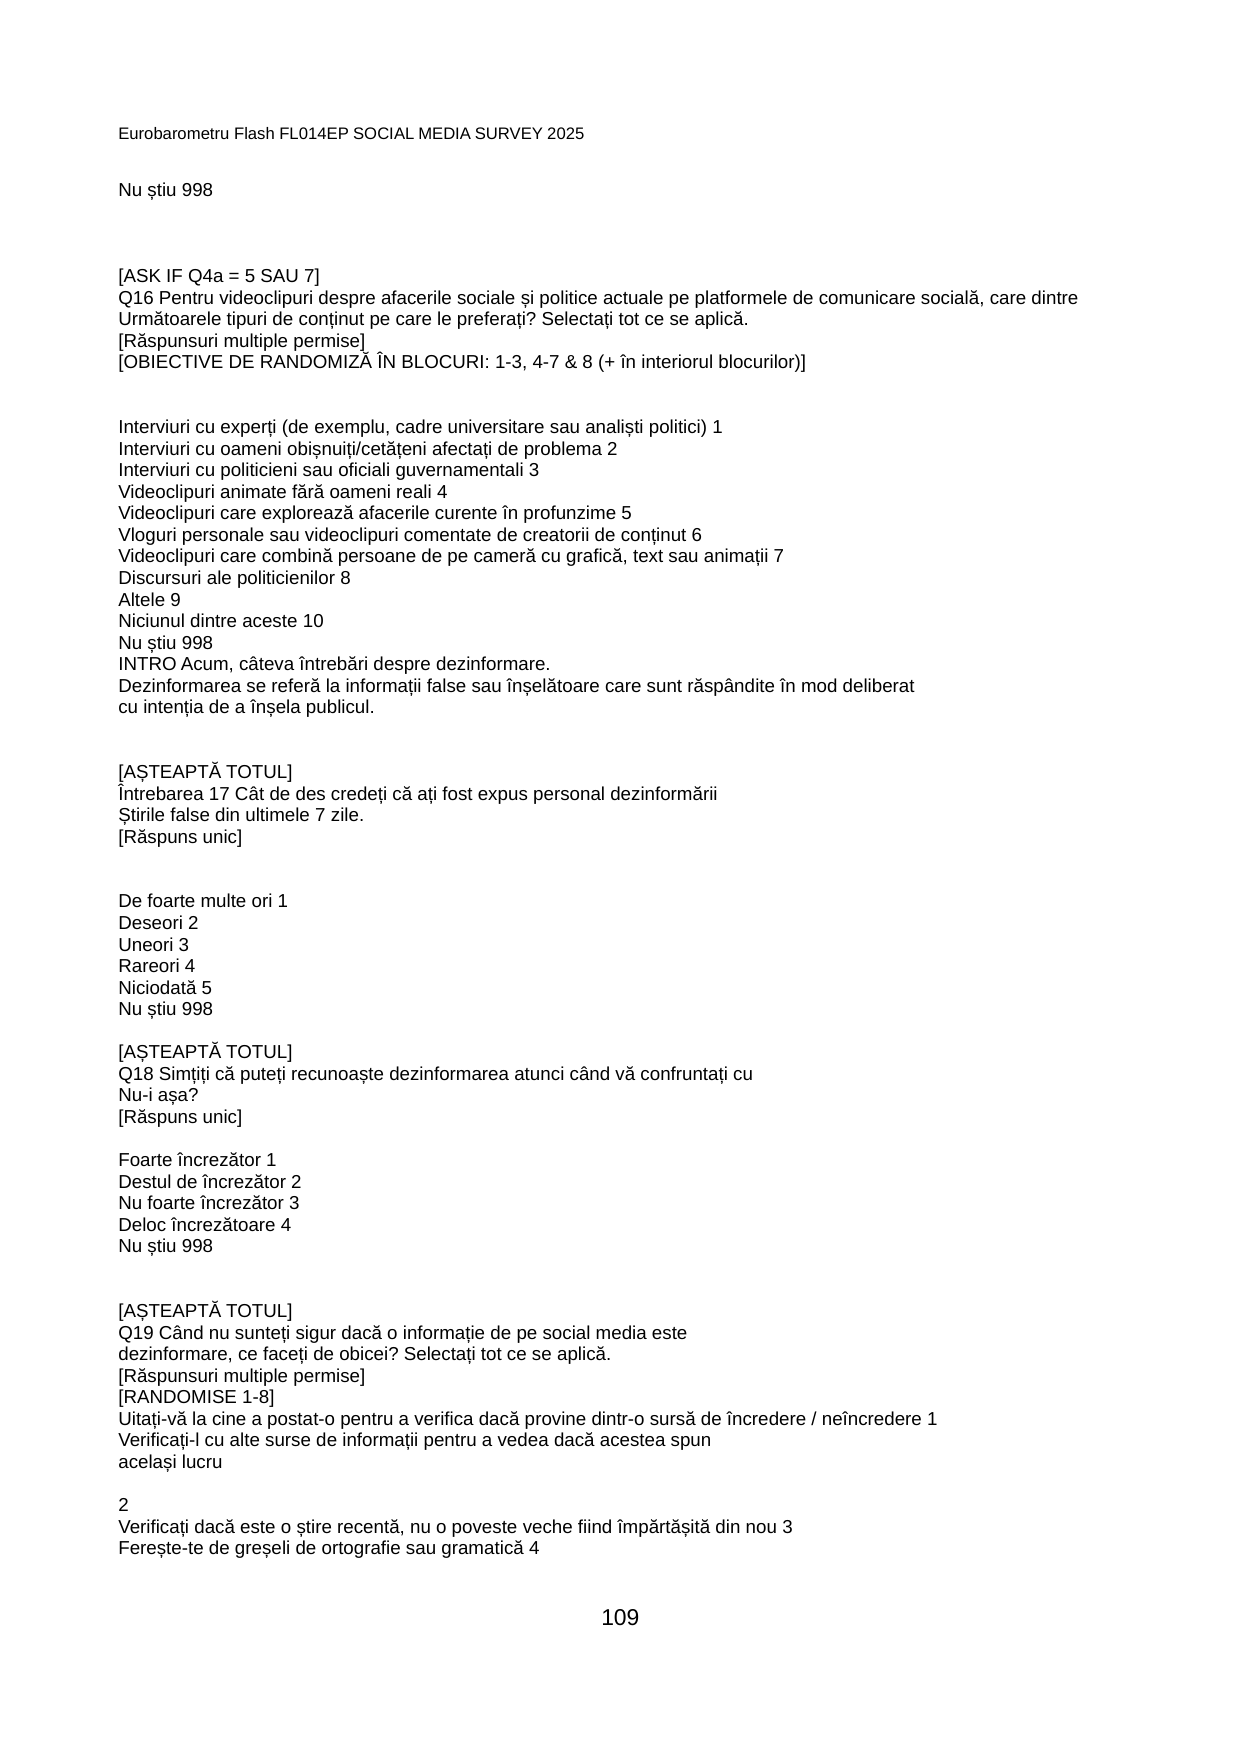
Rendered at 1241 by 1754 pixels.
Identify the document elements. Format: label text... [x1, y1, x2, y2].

text Nu știu 998 [118, 631, 1122, 653]
text același lucru [118, 1451, 1122, 1472]
text cu intenția de a înșela publicul. [118, 696, 1122, 718]
text [Răspunsuri multiple permise] [118, 1364, 1122, 1386]
text Videoclipuri animate fără oameni reali 4 [118, 481, 1122, 502]
text [AȘTEAPTĂ TOTUL] [118, 1041, 1122, 1063]
text Ferește-te de greșeli de ortografie sau gramatică 4 [118, 1537, 1122, 1559]
text Nu știu 998 [118, 179, 1122, 200]
text Nu-i așa? [118, 1084, 1122, 1106]
text Niciodată 5 [118, 976, 1122, 998]
text Uneori 3 [118, 933, 1122, 955]
text [RANDOMISE 1-8] [118, 1386, 1122, 1408]
text Verificați-l cu alte surse de informații pentru a vedea dacă acestea spun [118, 1429, 1122, 1451]
text [AȘTEAPTĂ TOTUL] [118, 1300, 1122, 1321]
text Discursuri ale politicienilor 8 [118, 567, 1122, 588]
text [Răspuns unic] [118, 1106, 1122, 1127]
text Deseori 2 [118, 912, 1122, 933]
text Vloguri personale sau videoclipuri comentate de creatorii de conținut 6 [118, 524, 1122, 545]
text INTRO Acum, câteva întrebări despre dezinformare. [118, 653, 1122, 674]
text Altele 9 [118, 588, 1122, 610]
text Nu știu 998 [118, 998, 1122, 1019]
text Interviuri cu politicieni sau oficiali guvernamentali 3 [118, 459, 1122, 481]
text Dezinformarea se referă la informații false sau înșelătoare care sunt răspândite în mod deliberat [118, 674, 1122, 696]
text [Răspunsuri multiple permise] [118, 329, 1122, 351]
text Nu foarte încrezător 3 [118, 1192, 1122, 1214]
text 2 [118, 1494, 1122, 1516]
text Q16 Pentru videoclipuri despre afacerile sociale și politice actuale pe platformele de comunicare socială, care dintre [118, 286, 1122, 308]
text [AȘTEAPTĂ TOTUL] [118, 761, 1122, 782]
text Destul de încrezător 2 [118, 1171, 1122, 1192]
text Nu știu 998 [118, 1235, 1122, 1257]
text Uitați-vă la cine a postat-o pentru a verifica dacă provine dintr-o sursă de încredere / neîncredere 1 [118, 1408, 1122, 1429]
text Următoarele tipuri de conținut pe care le preferați? Selectați tot ce se aplică. [118, 308, 1122, 329]
text Deloc încrezătoare 4 [118, 1214, 1122, 1235]
text [Răspuns unic] [118, 826, 1122, 847]
text Videoclipuri care combină persoane de pe cameră cu grafică, text sau animații 7 [118, 545, 1122, 567]
text Q18 Simțiți că puteți recunoaște dezinformarea atunci când vă confruntați cu [118, 1063, 1122, 1084]
text De foarte multe ori 1 [118, 890, 1122, 912]
text Niciunul dintre aceste 10 [118, 610, 1122, 631]
text Rareori 4 [118, 955, 1122, 976]
text Verificați dacă este o știre recentă, nu o poveste veche fiind împărtășită din nou 3 [118, 1516, 1122, 1537]
text Interviuri cu oameni obișnuiți/cetățeni afectați de problema 2 [118, 437, 1122, 459]
text Știrile false din ultimele 7 zile. [118, 804, 1122, 826]
text [ASK IF Q4a = 5 SAU 7] [118, 265, 1122, 286]
text Interviuri cu experți (de exemplu, cadre universitare sau analiști politici) 1 [118, 416, 1122, 437]
text dezinformare, ce faceți de obicei? Selectați tot ce se aplică. [118, 1343, 1122, 1364]
text Videoclipuri care explorează afacerile curente în profunzime 5 [118, 502, 1122, 524]
text Q19 Când nu sunteți sigur dacă o informație de pe social media este [118, 1321, 1122, 1343]
text [OBIECTIVE DE RANDOMIZĂ ÎN BLOCURI: 1-3, 4-7 & 8 (+ în interiorul blocurilor)] [118, 351, 1122, 373]
text Foarte încrezător 1 [118, 1149, 1122, 1171]
text Întrebarea 17 Cât de des credeți că ați fost expus personal dezinformării [118, 782, 1122, 804]
